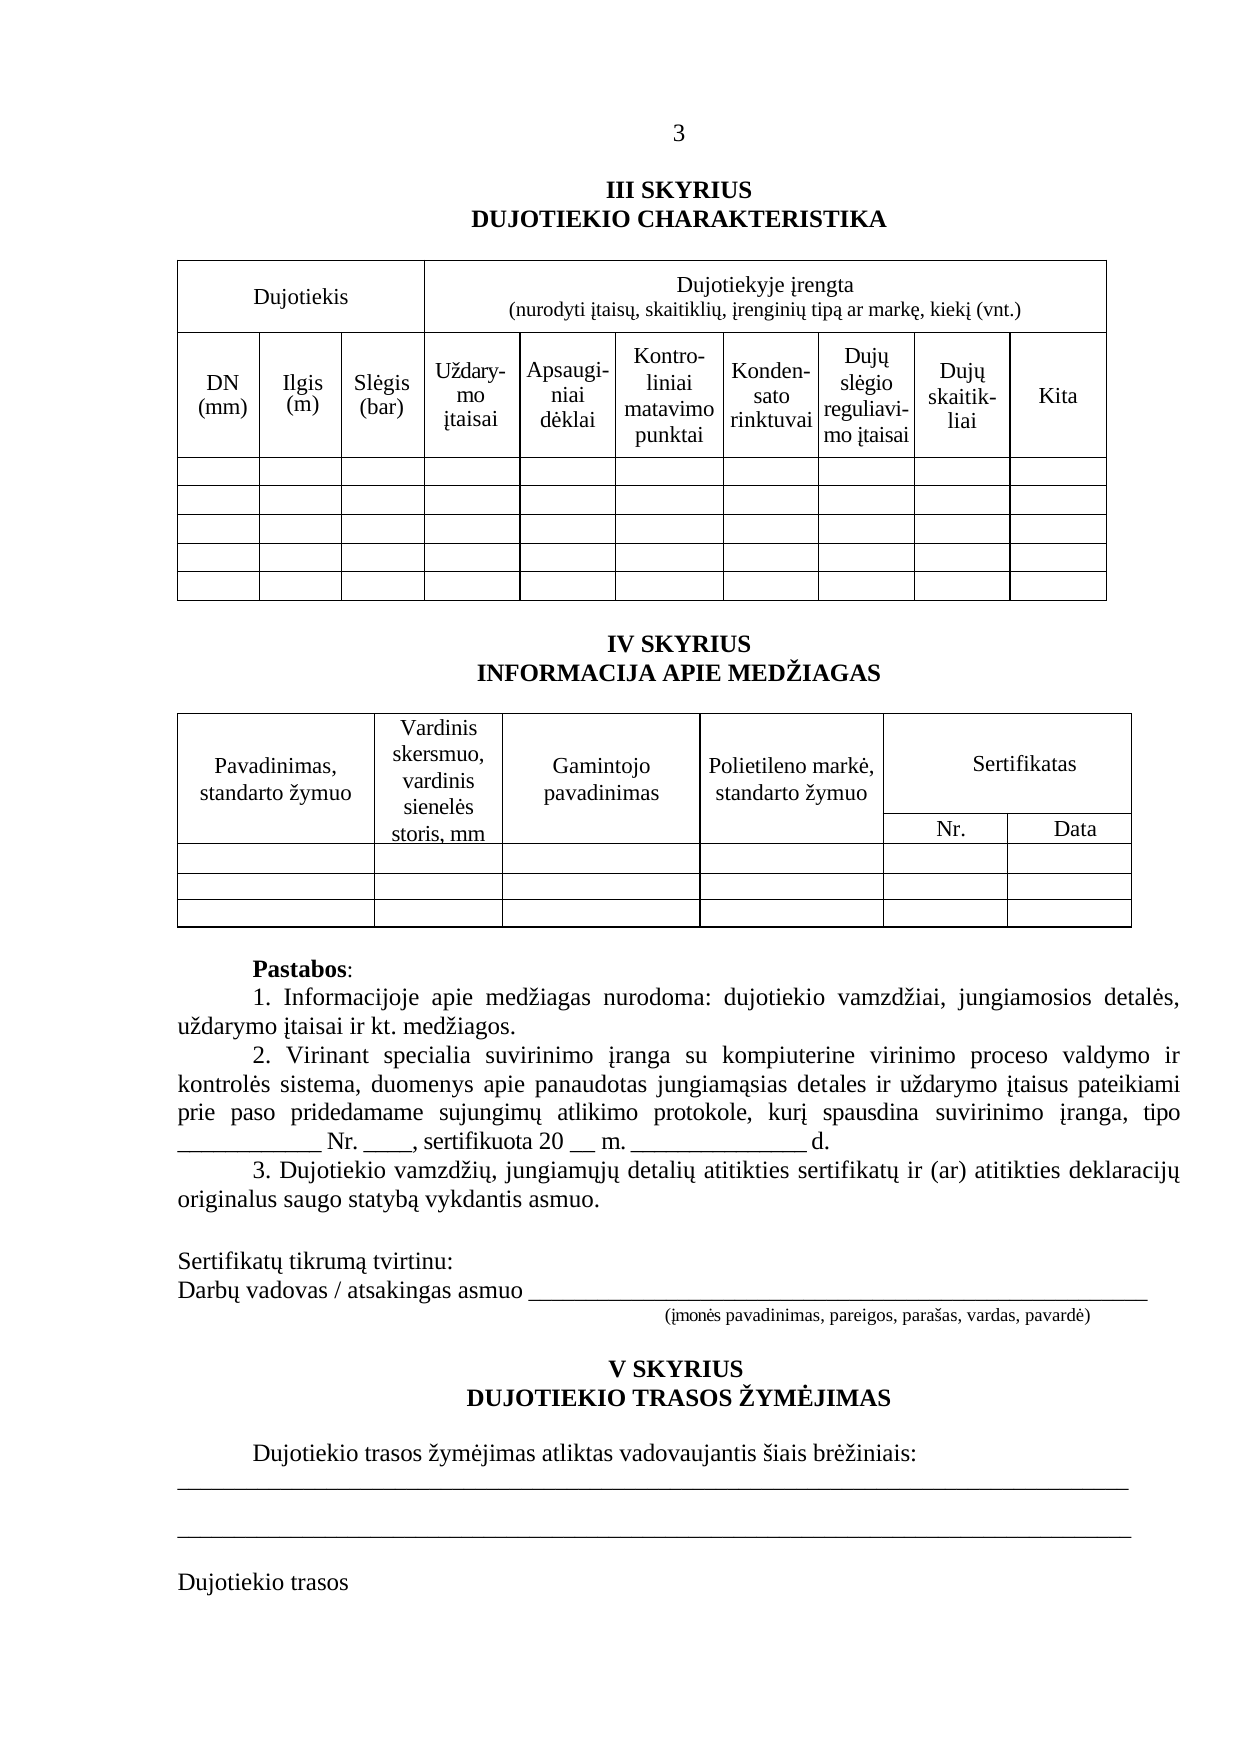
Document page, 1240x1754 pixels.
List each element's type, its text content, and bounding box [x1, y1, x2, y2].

table_cell [260, 572, 264, 599]
table_cell [611, 515, 615, 542]
table_cell [255, 515, 259, 542]
table_cell [879, 844, 883, 872]
table_cell [342, 572, 346, 599]
table_cell [1102, 486, 1106, 514]
table_cell [910, 544, 914, 571]
table_cell Nr. [884, 814, 1007, 843]
text Dujotiekio trasos [177, 1567, 1181, 1596]
text Pastabos: [177, 954, 1181, 982]
table_cell [719, 486, 723, 514]
table_cell Uždary- mo įtaisai [425, 333, 519, 457]
table_cell [370, 874, 374, 899]
text DUJOTIEKIO TRASOS ŽYMĖJIMAS [177, 1383, 1181, 1411]
table_cell [616, 515, 620, 542]
text Darbų vadovas / atsakingas asmuo ______________________________________________________ [177, 1275, 1181, 1303]
table_cell Konden- sato rinktuvai [724, 333, 818, 457]
table_cell [611, 486, 615, 514]
table_cell [1102, 544, 1106, 571]
table_cell [370, 900, 374, 926]
text IV SKYRIUS [177, 629, 1181, 658]
table_cell [260, 486, 264, 514]
table_cell Slėgis (bar) [342, 333, 424, 457]
table_cell [1008, 844, 1023, 872]
table_cell [910, 458, 914, 485]
table_cell [503, 900, 507, 926]
table_cell [1003, 844, 1007, 872]
table_cell [420, 486, 424, 514]
table_cell [1003, 874, 1007, 899]
table_cell [884, 844, 899, 872]
text III SKYRIUS [177, 176, 1181, 204]
text 2. Virinant specialia suvirinimo įranga su kompiuterine virinimo proceso valdymo ir kontrolės sistema, duomenys apie panaudotas jungiamąsias detales ir uždarymo įtaisus pateikiami prie paso pridedamame sujungimų atlikimo protokole, kurį spausdina suvirinimo įranga, tipo ____________ Nr. ____, sertifikuota 20 __ m. _______________ d. [177, 1040, 1181, 1155]
table_cell [255, 486, 259, 514]
table_header Pavadinimas, standarto žymuo [178, 714, 374, 843]
table_cell [819, 544, 823, 571]
table_cell [884, 874, 899, 899]
table_cell [814, 515, 818, 542]
table_cell [255, 458, 259, 485]
table_cell [611, 458, 615, 485]
table_cell [719, 458, 723, 485]
table_cell Ilgis (m) [260, 333, 341, 457]
table_cell Dujų slėgio reguliavi-mo įtaisai [819, 333, 914, 457]
table_cell [255, 572, 259, 599]
table_cell [420, 458, 424, 485]
text ___________________________________________________________________________________ [177, 1466, 1181, 1493]
table_cell [819, 515, 823, 542]
text Dujotiekio trasos žymėjimas atliktas vadovaujantis šiais brėžiniais: [177, 1438, 1181, 1466]
table_header Sertifikatas [884, 714, 1131, 813]
text (įmonės pavadinimas, pareigos, parašas, vardas, pavardė) [177, 1303, 1181, 1325]
text DUJOTIEKIO CHARAKTERISTIKA [177, 204, 1181, 233]
table_cell [814, 572, 818, 599]
table_cell [879, 900, 883, 926]
table_cell [260, 515, 264, 542]
table_cell [819, 458, 823, 485]
table_cell [503, 844, 507, 872]
table_cell [1127, 874, 1131, 899]
table_cell [910, 572, 914, 599]
table_cell [616, 544, 620, 571]
table_cell [420, 544, 424, 571]
text ____________________________________________________________________________________ [177, 1514, 1181, 1541]
table_cell [1102, 515, 1106, 542]
table_header Polietileno markė, standarto žymuo [701, 714, 883, 843]
text INFORMACIJA APIE MEDŽIAGAS [177, 658, 1181, 687]
table_cell [420, 572, 424, 599]
table_cell [719, 544, 723, 571]
table_cell [616, 486, 620, 514]
text V SKYRIUS [177, 1354, 1181, 1383]
table_cell Apsaugi- niai dėklai [521, 333, 615, 457]
table_cell [1127, 900, 1131, 926]
table_cell [611, 544, 615, 571]
table_cell [814, 486, 818, 514]
table_cell [1127, 844, 1131, 872]
table_cell [719, 515, 723, 542]
table_header Dujotiekyje įrengta (nurodyti įtaisų, skaitiklių, įrenginių tipą ar markę, kiekį (vnt.) [425, 261, 1106, 332]
table_cell [611, 572, 615, 599]
table_cell [819, 572, 823, 599]
table_cell [260, 544, 264, 571]
table_header Gamintojo pavadinimas [503, 714, 699, 843]
table_cell [370, 844, 374, 872]
table_cell [910, 486, 914, 514]
table_cell [342, 515, 346, 542]
table_cell [814, 458, 818, 485]
table_cell DN (mm) [178, 333, 259, 457]
table_cell Dujų skaitik- liai [915, 333, 1009, 457]
table_header Dujotiekis [178, 261, 424, 332]
table_cell [255, 544, 259, 571]
table_cell [910, 515, 914, 542]
table_cell [819, 486, 823, 514]
table_cell [1003, 900, 1007, 926]
table_cell [503, 874, 507, 899]
text Sertifikatų tikrumą tvirtinu: [177, 1246, 1181, 1275]
table_cell [884, 900, 899, 926]
table_cell [1008, 874, 1023, 899]
table_cell [342, 544, 346, 571]
table_cell [1102, 458, 1106, 485]
table_cell Data [1008, 814, 1131, 843]
table_cell [1102, 572, 1106, 599]
table_cell [616, 458, 620, 485]
table_cell [616, 572, 620, 599]
table_cell [719, 572, 723, 599]
table_cell [260, 458, 264, 485]
table_cell [420, 515, 424, 542]
table_cell [879, 874, 883, 899]
table_cell [342, 486, 346, 514]
table_cell [342, 458, 346, 485]
text 3. Dujotiekio vamzdžių, jungiamųjų detalių atitikties sertifikatų ir (ar) atitikties deklaracijų originalus saugo statybą vykdantis asmuo. [177, 1155, 1181, 1212]
table_cell Kontro- liniai matavimo punktai [616, 333, 723, 457]
table_cell Kita [1011, 333, 1106, 457]
table_cell [1008, 900, 1023, 926]
text 1. Informacijoje apie medžiagas nurodoma: dujotiekio vamzdžiai, jungiamosios detalės, uždarymo įtaisai ir kt. medžiagos. [177, 982, 1181, 1040]
table_cell [814, 544, 818, 571]
